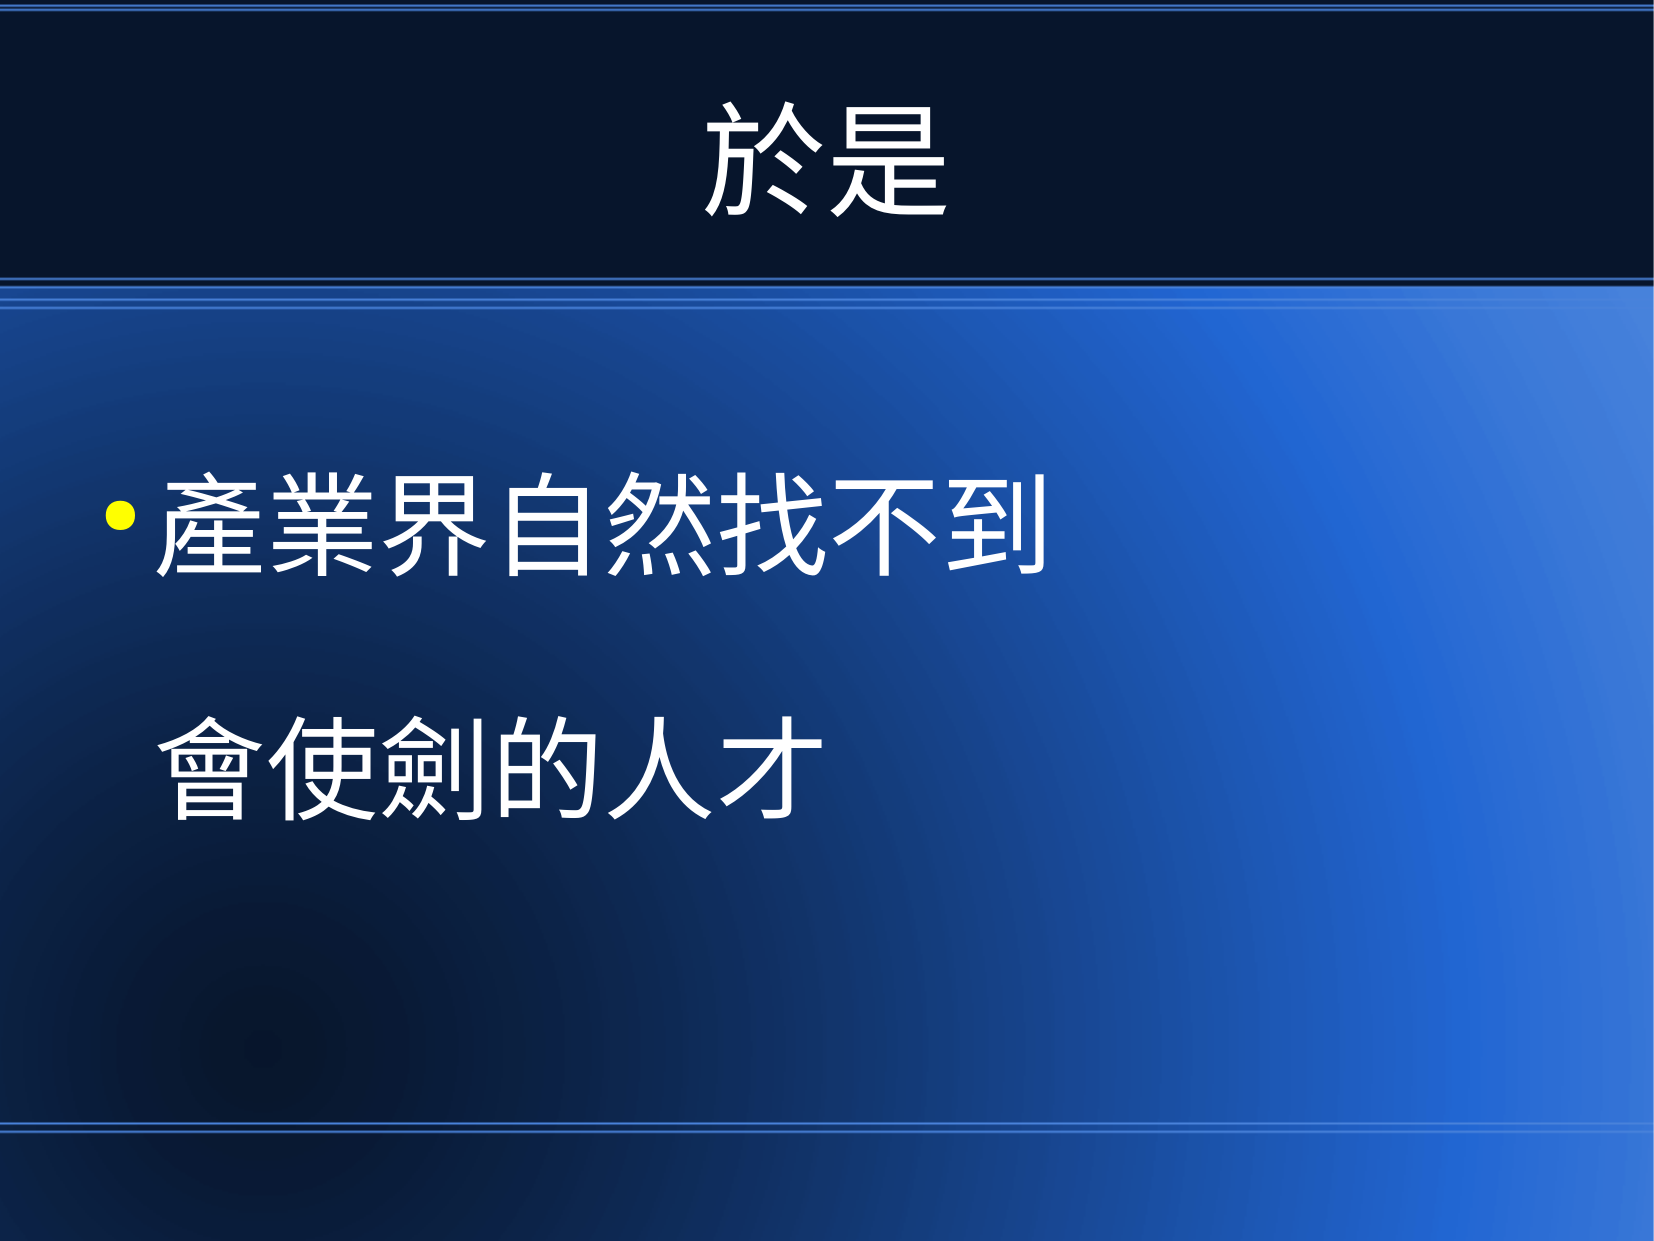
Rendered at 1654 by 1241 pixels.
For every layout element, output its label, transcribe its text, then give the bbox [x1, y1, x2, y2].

list 產業界自然找不到 會使劍的人才 [82, 355, 1571, 1241]
title 於是 [82, 49, 1571, 257]
picture [0, 0, 1654, 1241]
